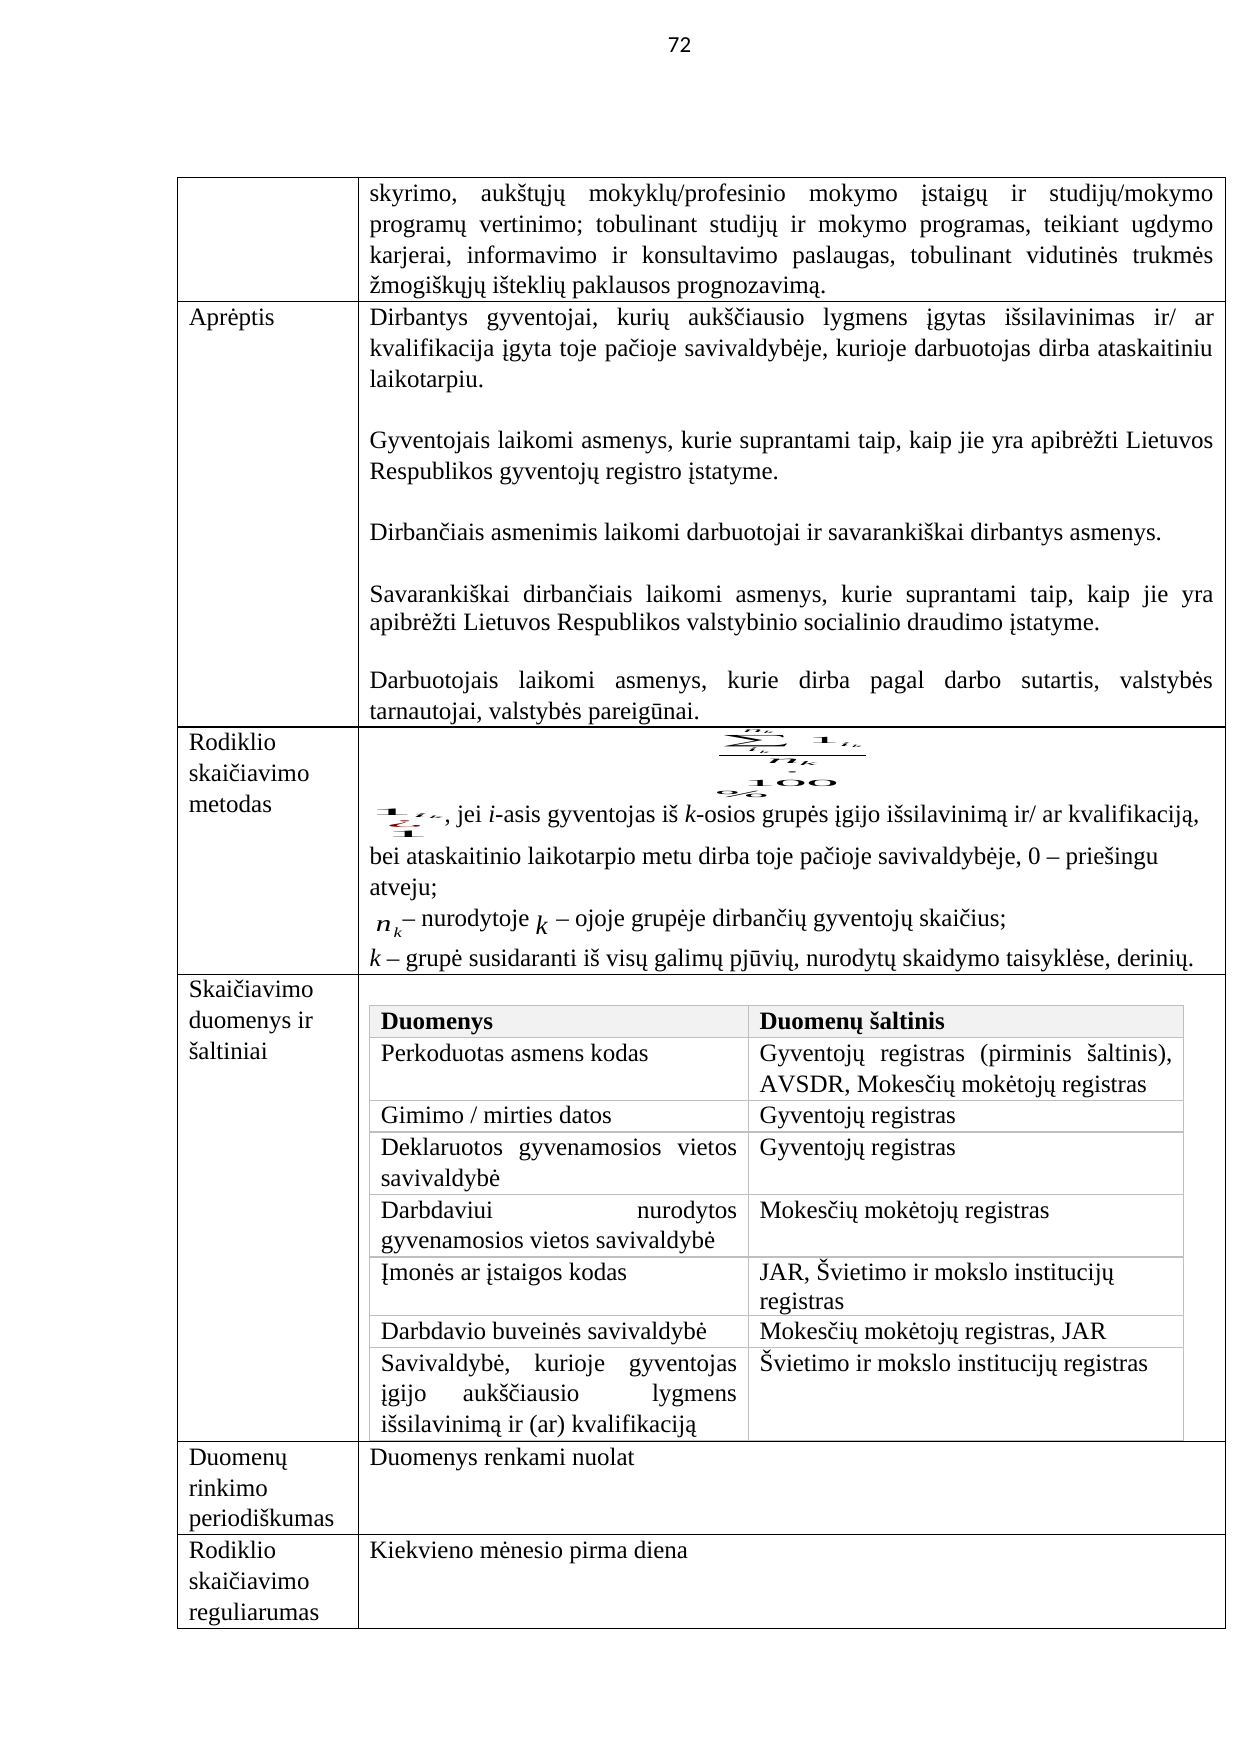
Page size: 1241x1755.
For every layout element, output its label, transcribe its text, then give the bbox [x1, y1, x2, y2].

table_cell Duomenys renkami nuolat [359, 1442, 1225, 1534]
table_cell Darbdavio buveinės savivaldybė [370, 1316, 748, 1347]
table_cell Mokesčių mokėtojų registras, JAR [749, 1316, 1183, 1347]
table_cell Rodiklio skaičiavimo reguliarumas [178, 1535, 358, 1627]
table_cell Kiekvieno mėnesio pirma diena [359, 1535, 1225, 1627]
table_cell , jei i-asis gyventojas iš k-osios grupės įgijo išsilavinimą ir/ ar kvalifikaciją, bei ataskaitinio laikotarpio metu dirba toje pačioje savivaldybėje, 0 – priešingu atveju; – nurodytoje – ojoje grupėje dirbančių gyventojų skaičius; k – grupė susidaranti iš visų galimų pjūvių, nurodytų skaidymo taisyklėse, derinių. [359, 728, 1225, 973]
table_cell Deklaruotos gyvenamosios vietos savivaldybė [370, 1133, 748, 1194]
table_cell Gyventojų registras [749, 1133, 1183, 1194]
table_header Duomenys [370, 1006, 748, 1037]
table_cell Duomenų rinkimo periodiškumas [178, 1442, 358, 1534]
table_cell Švietimo ir mokslo institucijų registras [749, 1348, 1183, 1440]
table_cell Skaičiavimo duomenys ir šaltiniai [178, 975, 358, 1441]
table_cell Gimimo / mirties datos [370, 1101, 748, 1131]
table_cell Rodiklio skaičiavimo metodas [178, 728, 358, 973]
table_cell Gyventojų registras [749, 1101, 1183, 1131]
table_cell Gyventojų registras (pirminis šaltinis), AVSDR, Mokesčių mokėtojų registras [749, 1038, 1183, 1099]
table_cell Aprėptis [178, 302, 358, 726]
table_cell Mokesčių mokėtojų registras [749, 1195, 1183, 1256]
table_cell Darbdaviui nurodytos gyvenamosios vietos savivaldybė [370, 1195, 748, 1256]
table_cell Perkoduotas asmens kodas [370, 1038, 748, 1099]
table_header Duomenų šaltinis [749, 1006, 1183, 1037]
table_cell Savivaldybė, kurioje gyventojas įgijo aukščiausio lygmens išsilavinimą ir (ar) kvalifikaciją [370, 1348, 748, 1440]
table_cell [359, 975, 1225, 1441]
table_cell JAR, Švietimo ir mokslo institucijų registras [749, 1258, 1183, 1315]
table_cell skyrimo, aukštųjų mokyklų/profesinio mokymo įstaigų ir studijų/mokymo programų vertinimo; tobulinant studijų ir mokymo programas, teikiant ugdymo karjerai, informavimo ir konsultavimo paslaugas, tobulinant vidutinės trukmės žmogiškųjų išteklių paklausos prognozavimą. [359, 178, 1225, 301]
table_cell [178, 178, 358, 301]
table_cell Dirbantys gyventojai, kurių aukščiausio lygmens įgytas išsilavinimas ir/ ar kvalifikacija įgyta toje pačioje savivaldybėje, kurioje darbuotojas dirba ataskaitiniu laikotarpiu. Gyventojais laikomi asmenys, kurie suprantami taip, kaip jie yra apibrėžti Lietuvos Respublikos gyventojų registro įstatyme. Dirbančiais asmenimis laikomi darbuotojai ir savarankiškai dirbantys asmenys. Savarankiškai dirbančiais laikomi asmenys, kurie suprantami taip, kaip jie yra apibrėžti Lietuvos Respublikos valstybinio socialinio draudimo įstatyme. Darbuotojais laikomi asmenys, kurie dirba pagal darbo sutartis, valstybės tarnautojai, valstybės pareigūnai. [359, 302, 1225, 726]
table_cell Įmonės ar įstaigos kodas [370, 1258, 748, 1315]
